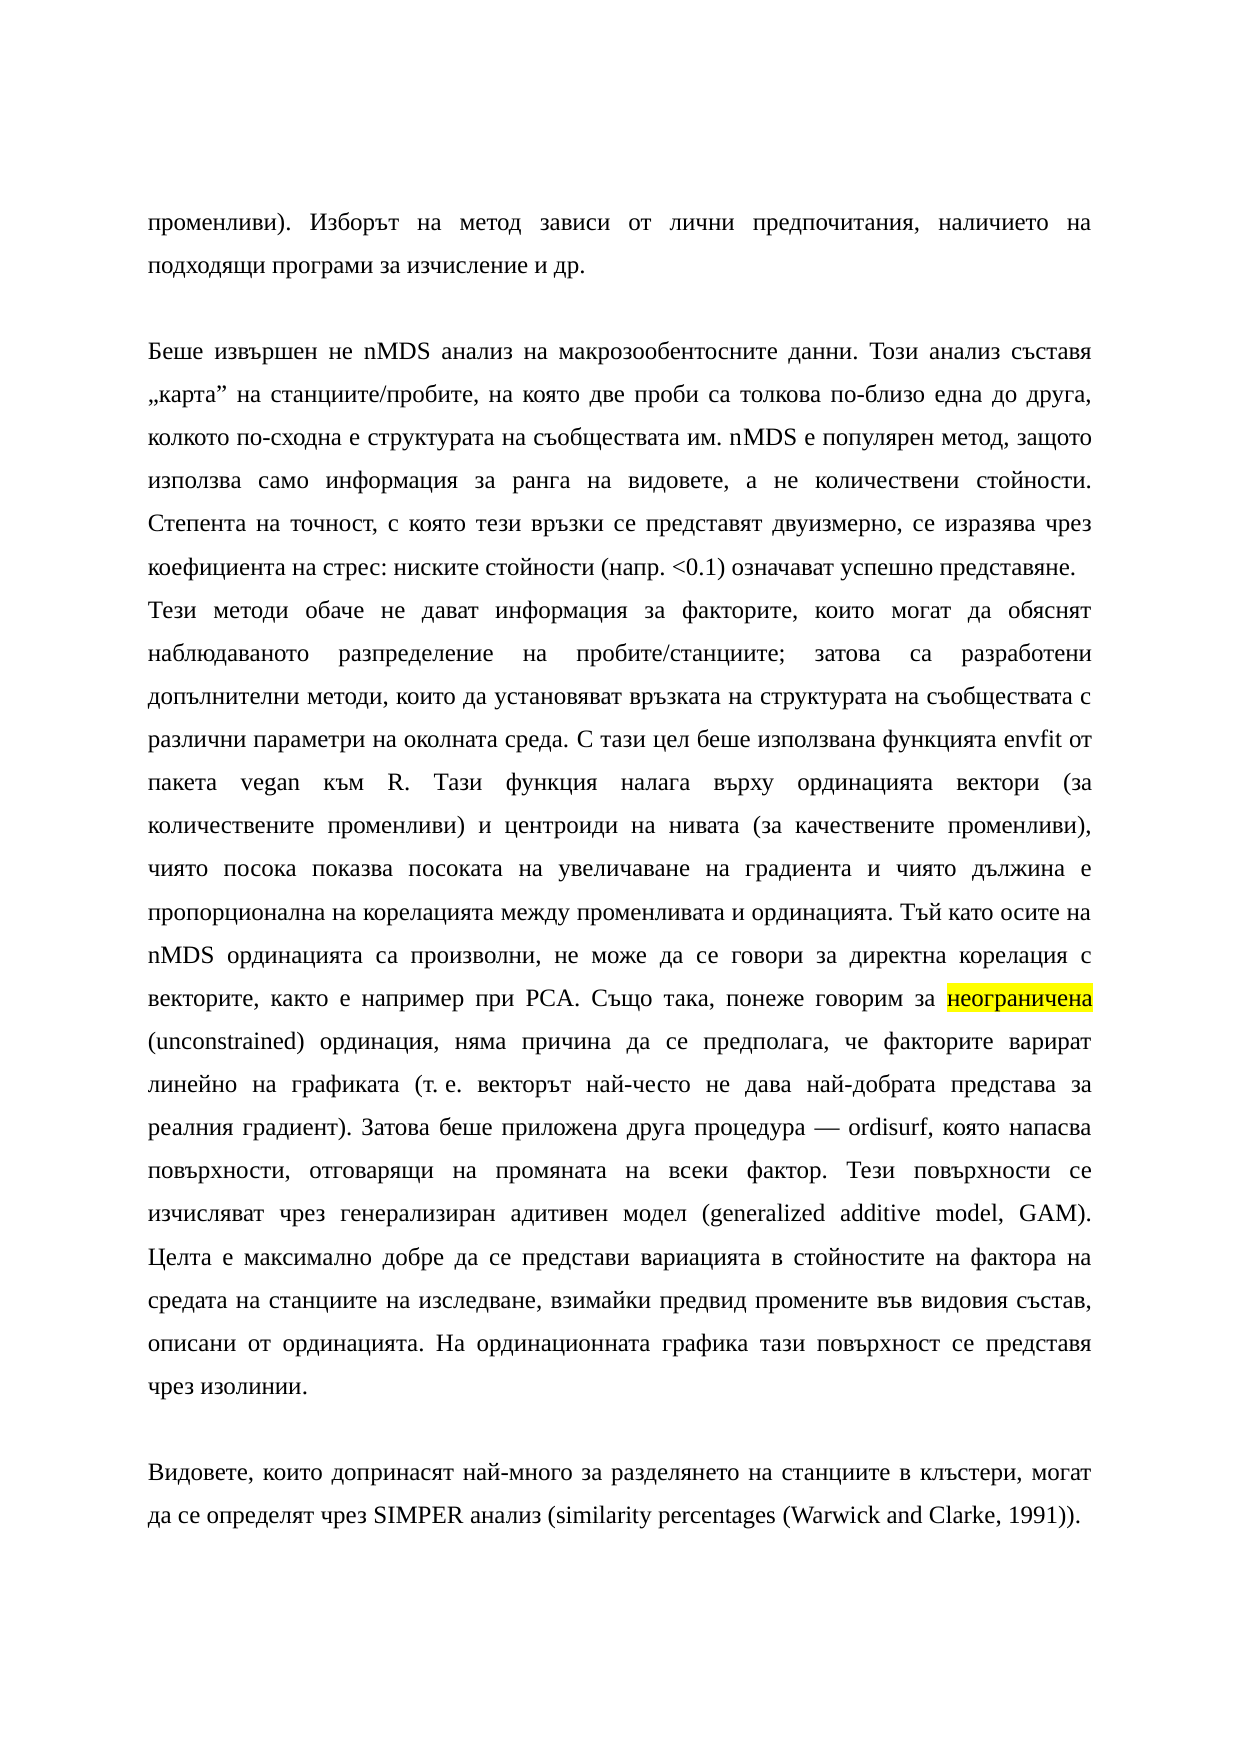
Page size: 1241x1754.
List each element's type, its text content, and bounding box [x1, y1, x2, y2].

text Тези методи обаче не дават информация за факторите, които могат да обяснят наблюдаваното разпределение на пробите/станциите; затова са разработени допълнителни методи, които да установяват връзката на структурата на съобществата с различни параметри на околната среда. С тази цел беше използвана функцията envfit от пакета vegan към R. Тази функция налага върху ординацията вектори (за количествените променливи) и центроиди на нивата (за качествените променливи), чиято посока показва посоката на увеличаване на градиента и чиято дължина е пропорционална на корелацията между променливата и ординацията. Тъй като осите на nMDS ординацията са произволни, не може да се говори за директна корелация с векторите, както е например при PCA. Също така, понеже говорим за неограничена (unconstrained) ординация, няма причина да се предполага, че факторите варират линейно на графиката (т. е. векторът най-често не дава най-добрата представа за реалния градиент). Затова беше приложена друга процедура — ordisurf, която напасва повърхности, отговарящи на промяната на всеки фактор. Тези повърхности се изчисляват чрез генерализиран адитивен модел (generalized additive model, GAM). Целта е максимално добре да се представи вариацията в стойностите на фактора на средата на станциите на изследване, взимайки предвид промените във видовия състав, описани от ординацията. На ординационната графика тази повърхност се представя чрез изолинии. [148, 595, 1093, 1400]
text променливи). Изборът на метод зависи от лични предпочитания, наличието на подходящи програми за изчисление и др. [148, 207, 1093, 278]
text Беше извършен не nMDS анализ на макрозообентосните данни. Този анализ съставя „карта” на станциите/пробите, на която две проби са толкова по-близо една до друга, колкото по-сходна е структурата на съобществата им. nMDS е популярен метод, защото използва само информация за ранга на видовете, а не количествени стойности. Степента на точност, с която тези връзки се представят двуизмерно, се изразява чрез коефициента на стрес: ниските стойности (напр. <0.1) означават успешно представяне. [148, 336, 1093, 580]
text Видовете, които допринасят най-много за разделянето на станциите в клъстери, могат да се определят чрез SIMPER анализ (similarity percentages (Warwick and Clarke, 1991)). [148, 1457, 1093, 1529]
